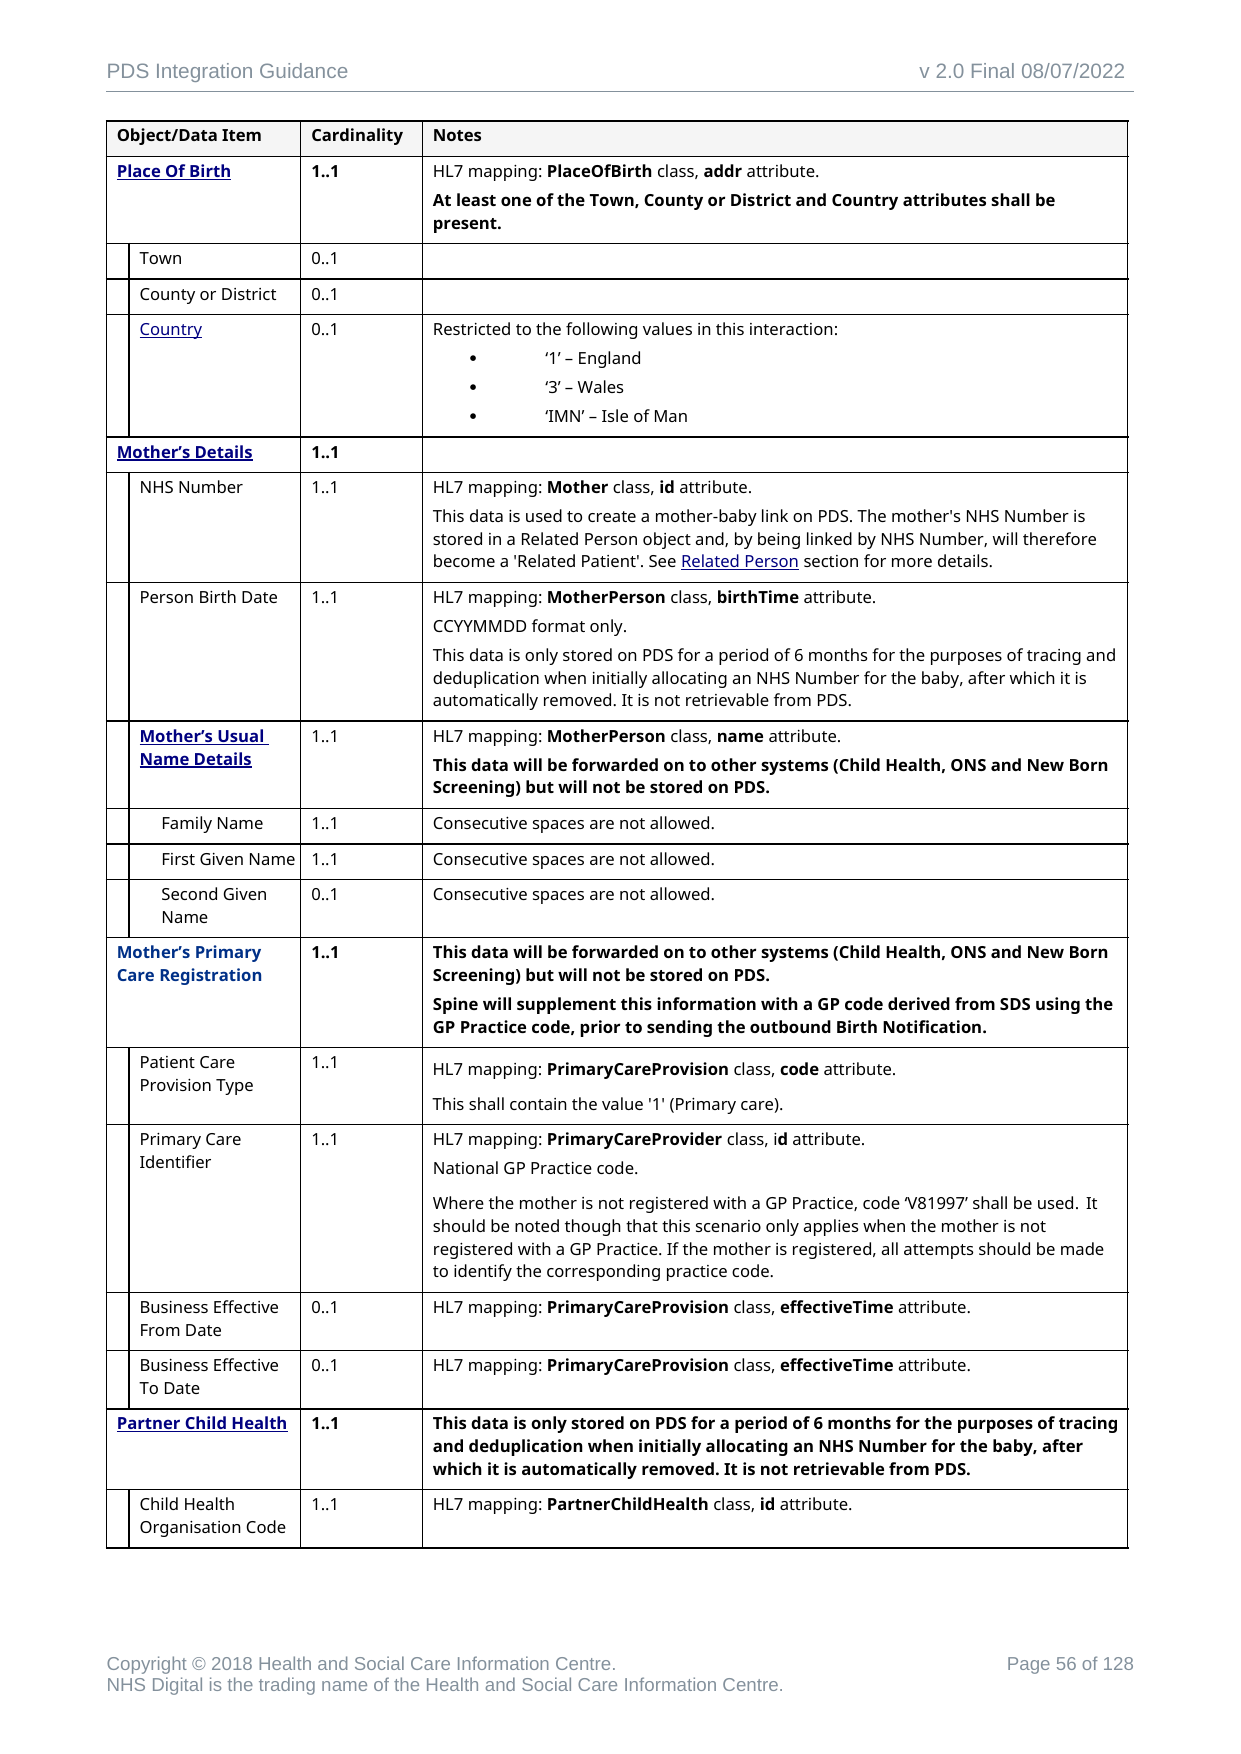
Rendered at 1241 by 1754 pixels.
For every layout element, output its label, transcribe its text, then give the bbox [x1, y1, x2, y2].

table_header Object/Data Item [107, 122, 300, 156]
table_cell [107, 809, 128, 843]
table_cell Business Effective From Date [130, 1293, 300, 1349]
table_cell [423, 438, 1127, 472]
table_cell [107, 1048, 128, 1124]
table_cell 1..1 [301, 1410, 422, 1489]
table_cell HL7 mapping: MotherPerson class, birthTime attribute. CCYYMMDD format only. This data is only stored on PDS for a period of 6 months for the purposes of tracing and deduplication when initially allocating an NHS Number for the baby, after which it is automatically removed. It is not retrievable from PDS. [423, 583, 1127, 720]
table_cell [107, 1293, 128, 1349]
table_cell HL7 mapping: PrimaryCareProvision class, code attribute. This shall contain the value '1' (Primary care). [423, 1048, 1127, 1124]
table_cell 1..1 [301, 845, 422, 879]
table_cell HL7 mapping: PrimaryCareProvision class, effectiveTime attribute. [423, 1293, 1127, 1349]
table_cell Consecutive spaces are not allowed. [423, 880, 1127, 937]
table_header Cardinality [301, 122, 422, 156]
table_cell [107, 1490, 128, 1547]
table_cell [107, 845, 128, 879]
table_cell Business Effective To Date [130, 1351, 300, 1408]
table_cell [107, 880, 128, 937]
table_cell 1..1 [301, 1125, 422, 1291]
table_cell NHS Number [130, 473, 300, 582]
table_cell [107, 473, 128, 582]
table_cell 1..1 [301, 722, 422, 808]
table_cell 0..1 [301, 1351, 422, 1408]
table_cell 1..1 [301, 157, 422, 243]
table_cell HL7 mapping: PartnerChildHealth class, id attribute. [423, 1490, 1127, 1547]
table_cell Mother’s Details [107, 438, 300, 472]
table_cell Country [130, 315, 300, 436]
table_cell 0..1 [301, 315, 422, 436]
table_cell Patient Care Provision Type [130, 1048, 300, 1124]
table_cell Restricted to the following values in this interaction: ‘1’ – England ‘3’ – Wales ‘IMN’ – Isle of Man [423, 315, 1127, 436]
table_cell 1..1 [301, 438, 422, 472]
table_cell 1..1 [301, 583, 422, 720]
table_cell [107, 244, 128, 278]
table_cell 1..1 [301, 1048, 422, 1124]
table_cell 1..1 [301, 1490, 422, 1547]
table_cell County or District [130, 280, 300, 314]
table_cell Family Name [130, 809, 300, 843]
table_cell Child Health Organisation Code [130, 1490, 300, 1547]
table_cell 1..1 [301, 809, 422, 843]
table_cell Person Birth Date [130, 583, 300, 720]
table_cell Second Given Name [130, 880, 300, 937]
table_cell 0..1 [301, 1293, 422, 1349]
table_cell HL7 mapping: PrimaryCareProvision class, effectiveTime attribute. [423, 1351, 1127, 1408]
table_cell 1..1 [301, 938, 422, 1047]
table_cell Mother’s Usual Name Details [130, 722, 300, 808]
table_cell [423, 244, 1127, 278]
table_cell Place Of Birth [107, 157, 300, 243]
table_cell [107, 280, 128, 314]
table_cell [107, 1351, 128, 1408]
table_cell HL7 mapping: Mother class, id attribute. This data is used to create a mother-baby link on PDS. The mother's NHS Number is stored in a Related Person object and, by being linked by NHS Number, will therefore become a 'Related Patient'. See Related Person section for more details. [423, 473, 1127, 582]
table_cell Primary Care Identifier [130, 1125, 300, 1291]
table_cell This data is only stored on PDS for a period of 6 months for the purposes of tracing and deduplication when initially allocating an NHS Number for the baby, after which it is automatically removed. It is not retrievable from PDS. [423, 1410, 1127, 1489]
table_cell [107, 722, 128, 808]
table_cell [423, 280, 1127, 314]
table_cell Consecutive spaces are not allowed. [423, 809, 1127, 843]
table_cell [107, 583, 128, 720]
table_cell HL7 mapping: MotherPerson class, name attribute. This data will be forwarded on to other systems (Child Health, ONS and New Born Screening) but will not be stored on PDS. [423, 722, 1127, 808]
table_cell Consecutive spaces are not allowed. [423, 845, 1127, 879]
table_cell 1..1 [301, 473, 422, 582]
table_cell HL7 mapping: PlaceOfBirth class, addr attribute. At least one of the Town, County or District and Country attributes shall be present. [423, 157, 1127, 243]
table_cell [107, 315, 128, 436]
table_cell HL7 mapping: PrimaryCareProvider class, id attribute. National GP Practice code. Where the mother is not registered with a GP Practice, code ‘V81997’ shall be used. It should be noted though that this scenario only applies when the mother is not registered with a GP Practice. If the mother is registered, all attempts should be made to identify the corresponding practice code. [423, 1125, 1127, 1291]
table_cell Partner Child Health [107, 1410, 300, 1489]
table_cell [107, 1125, 128, 1291]
table_cell 0..1 [301, 244, 422, 278]
table_cell This data will be forwarded on to other systems (Child Health, ONS and New Born Screening) but will not be stored on PDS. Spine will supplement this information with a GP code derived from SDS using the GP Practice code, prior to sending the outbound Birth Notification. [423, 938, 1127, 1047]
table_cell 0..1 [301, 280, 422, 314]
table_header Notes [423, 122, 1127, 156]
table_cell Mother’s Primary Care Registration [107, 938, 300, 1047]
table_cell Town [130, 244, 300, 278]
table_cell 0..1 [301, 880, 422, 937]
table_cell First Given Name [130, 845, 300, 879]
